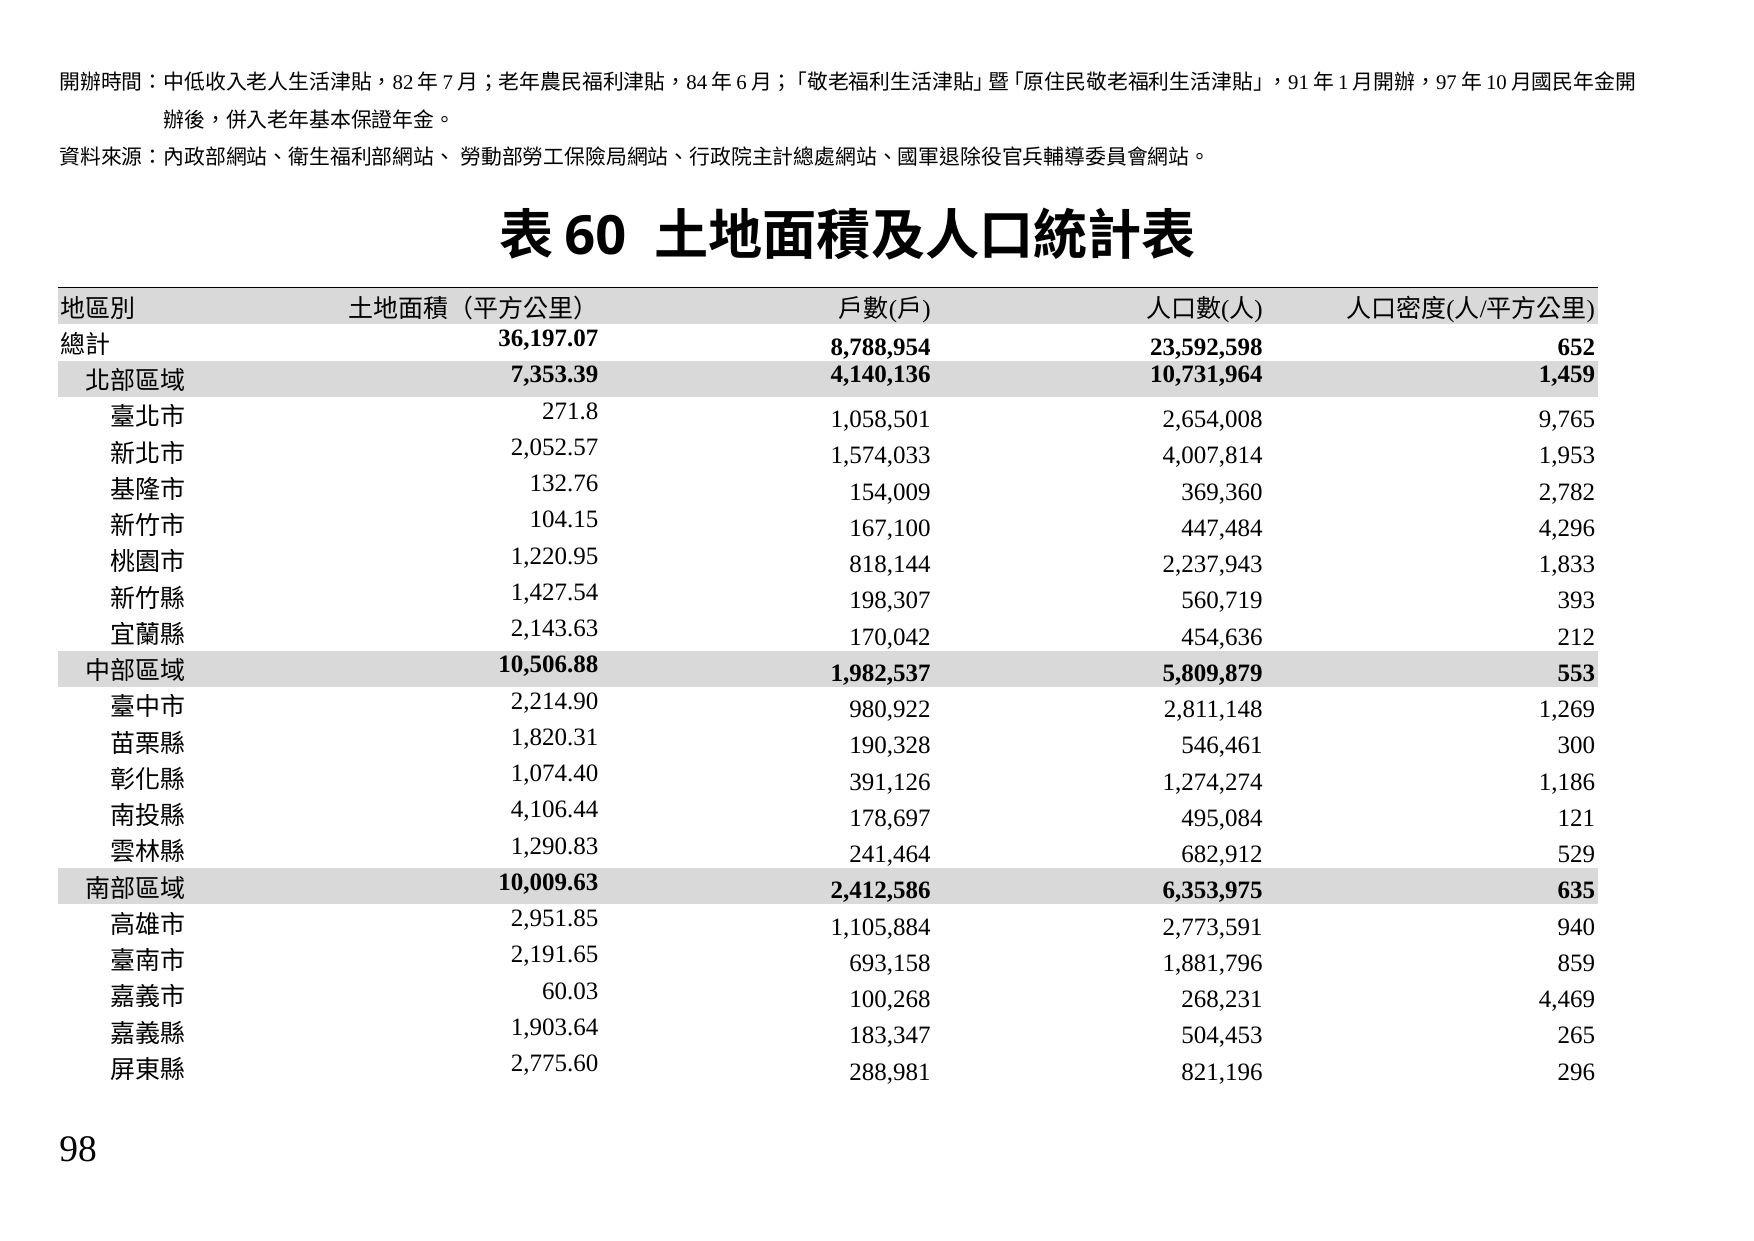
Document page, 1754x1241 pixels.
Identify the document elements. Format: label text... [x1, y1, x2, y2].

table_cell 5,809,879 [933, 651, 1265, 687]
table_cell 2,237,943 [933, 542, 1265, 578]
table_cell 60.03 [269, 977, 601, 1013]
table_cell 447,484 [933, 506, 1265, 542]
table_cell 雲林縣 [58, 832, 269, 868]
table_cell 300 [1265, 723, 1598, 759]
table_cell 560,719 [933, 578, 1265, 614]
table_cell 2,775.60 [269, 1049, 601, 1086]
table_header 人口數(人) [933, 288, 1265, 324]
table_cell 2,654,008 [933, 397, 1265, 433]
table_cell 369,360 [933, 469, 1265, 506]
table_header 土地面積（平方公里） [269, 288, 601, 324]
table_cell 6,353,975 [933, 868, 1265, 904]
table_cell 212 [1265, 614, 1598, 651]
table_cell 2,782 [1265, 469, 1598, 506]
table_header 戶數(戶) [601, 288, 933, 324]
table_cell 臺中市 [58, 687, 269, 723]
table_cell 1,459 [1265, 361, 1598, 397]
table_cell 391,126 [601, 759, 933, 796]
table_cell 288,981 [601, 1049, 933, 1086]
table_cell 臺南市 [58, 941, 269, 977]
table_cell 1,186 [1265, 759, 1598, 796]
table_cell 7,353.39 [269, 361, 601, 397]
table_cell 1,881,796 [933, 941, 1265, 977]
table_cell 新竹縣 [58, 578, 269, 614]
table_cell 1,290.83 [269, 832, 601, 868]
table_cell 總計 [58, 324, 269, 361]
table_cell 10,731,964 [933, 361, 1265, 397]
table_cell 529 [1265, 832, 1598, 868]
table_cell 2,811,148 [933, 687, 1265, 723]
table_cell 1,274,274 [933, 759, 1265, 796]
table_cell 190,328 [601, 723, 933, 759]
table_cell 4,007,814 [933, 433, 1265, 469]
table_cell 2,951.85 [269, 904, 601, 941]
table_cell 10,506.88 [269, 651, 601, 687]
table_cell 652 [1265, 324, 1598, 361]
table_cell 9,765 [1265, 397, 1598, 433]
table_cell 8,788,954 [601, 324, 933, 361]
table_cell 296 [1265, 1049, 1598, 1086]
subtitle 表60 土地面積及人口統計表 [59, 174, 1636, 287]
table_cell 454,636 [933, 614, 1265, 651]
table_cell 859 [1265, 941, 1598, 977]
table_cell 818,144 [601, 542, 933, 578]
table_header 人口密度(人/平方公里) [1265, 288, 1598, 324]
table_cell 4,106.44 [269, 796, 601, 832]
table_cell 198,307 [601, 578, 933, 614]
table_cell 546,461 [933, 723, 1265, 759]
table_cell 268,231 [933, 977, 1265, 1013]
table_cell 新北市 [58, 433, 269, 469]
table_cell 36,197.07 [269, 324, 601, 361]
table_cell 1,820.31 [269, 723, 601, 759]
table_cell 南投縣 [58, 796, 269, 832]
table_cell 1,058,501 [601, 397, 933, 433]
table_cell 2,412,586 [601, 868, 933, 904]
table_cell 高雄市 [58, 904, 269, 941]
table_cell 393 [1265, 578, 1598, 614]
table_cell 100,268 [601, 977, 933, 1013]
table_cell 183,347 [601, 1013, 933, 1049]
table_cell 嘉義市 [58, 977, 269, 1013]
table_cell 121 [1265, 796, 1598, 832]
table_cell 635 [1265, 868, 1598, 904]
table_cell 23,592,598 [933, 324, 1265, 361]
table_header 地區別 [58, 288, 269, 324]
table_cell 1,220.95 [269, 542, 601, 578]
table_cell 553 [1265, 651, 1598, 687]
table_cell 1,982,537 [601, 651, 933, 687]
table_cell 4,140,136 [601, 361, 933, 397]
table_cell 1,953 [1265, 433, 1598, 469]
table_cell 彰化縣 [58, 759, 269, 796]
table_cell 2,214.90 [269, 687, 601, 723]
table_cell 新竹市 [58, 506, 269, 542]
table_cell 495,084 [933, 796, 1265, 832]
table_cell 2,052.57 [269, 433, 601, 469]
table_cell 2,143.63 [269, 614, 601, 651]
table_cell 693,158 [601, 941, 933, 977]
table_cell 南部區域 [58, 868, 269, 904]
table_cell 940 [1265, 904, 1598, 941]
table_cell 10,009.63 [269, 868, 601, 904]
text 資料來源：內政部網站、衛生福利部網站、 勞動部勞工保險局網站、行政院主計總處網站、國軍退除役官兵輔導委員會網站。 [59, 137, 1636, 174]
table_cell 167,100 [601, 506, 933, 542]
table_cell 2,773,591 [933, 904, 1265, 941]
table_cell 1,269 [1265, 687, 1598, 723]
table_cell 1,105,884 [601, 904, 933, 941]
table_cell 4,296 [1265, 506, 1598, 542]
table_cell 1,903.64 [269, 1013, 601, 1049]
table_cell 臺北市 [58, 397, 269, 433]
table_cell 504,453 [933, 1013, 1265, 1049]
table_cell 265 [1265, 1013, 1598, 1049]
table_cell 中部區域 [58, 651, 269, 687]
table_cell 132.76 [269, 469, 601, 506]
table_cell 2,191.65 [269, 941, 601, 977]
table_cell 170,042 [601, 614, 933, 651]
table_cell 821,196 [933, 1049, 1265, 1086]
table_cell 682,912 [933, 832, 1265, 868]
table_cell 104.15 [269, 506, 601, 542]
table_cell 241,464 [601, 832, 933, 868]
text 開辦時間：中低收入老人生活津貼，82年7月；老年農民福利津貼，84年6月；「敬老福利生活津貼」暨「原住民敬老福利生活津貼」，91年1月開辦，97年10月國民年金開辦後，併入老年基本保證年金。 [59, 62, 1636, 137]
table_cell 1,427.54 [269, 578, 601, 614]
table_cell 4,469 [1265, 977, 1598, 1013]
table_cell 178,697 [601, 796, 933, 832]
table_cell 1,574,033 [601, 433, 933, 469]
table_cell 1,074.40 [269, 759, 601, 796]
table_cell 北部區域 [58, 361, 269, 397]
table_cell 桃園市 [58, 542, 269, 578]
table_cell 嘉義縣 [58, 1013, 269, 1049]
table_cell 980,922 [601, 687, 933, 723]
table_cell 基隆市 [58, 469, 269, 506]
table_cell 宜蘭縣 [58, 614, 269, 651]
table_cell 屏東縣 [58, 1049, 269, 1086]
table_cell 苗栗縣 [58, 723, 269, 759]
table_cell 154,009 [601, 469, 933, 506]
table_cell 1,833 [1265, 542, 1598, 578]
table_cell 271.8 [269, 397, 601, 433]
